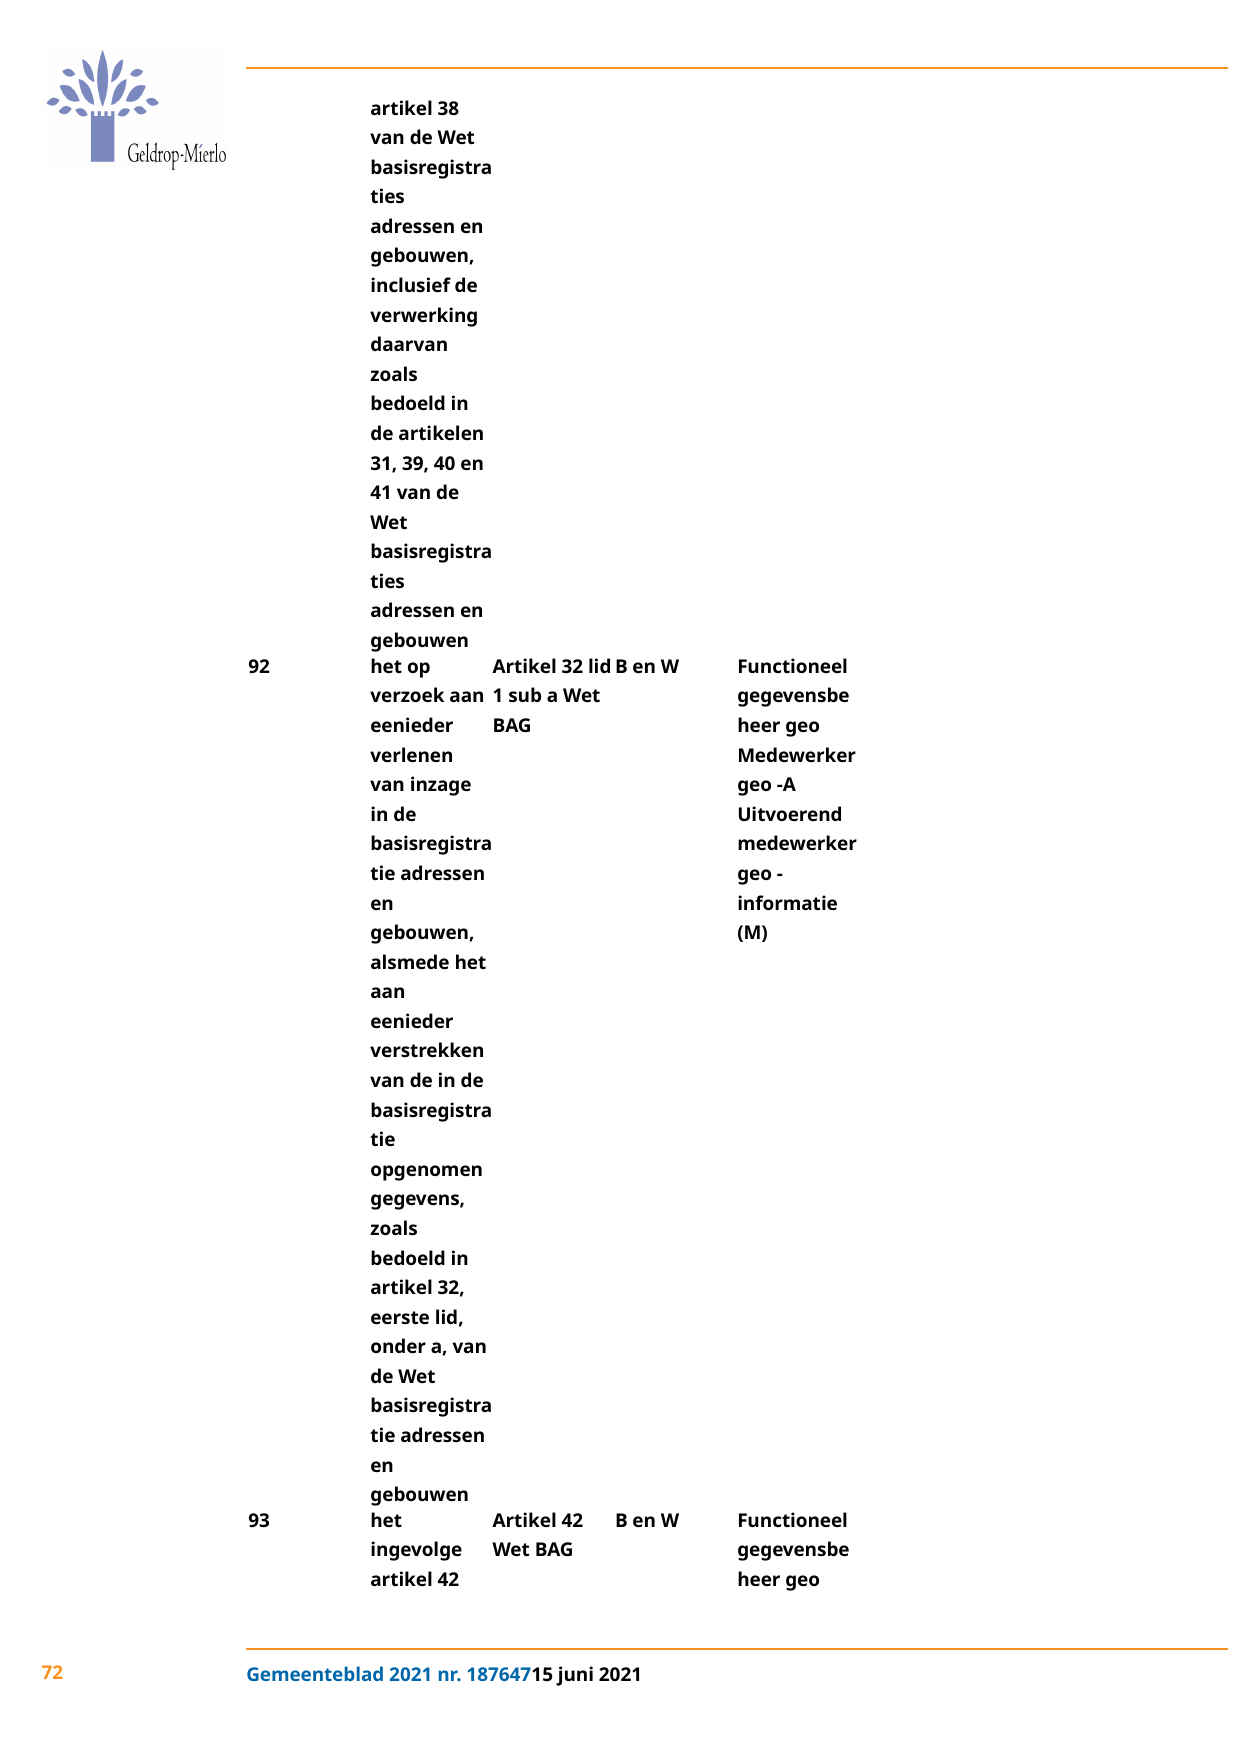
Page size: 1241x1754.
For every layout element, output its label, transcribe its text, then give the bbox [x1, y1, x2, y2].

table_cell B en W [615, 653, 737, 1507]
table_cell Functioneel gegevensbeheer geo Medewerker geo -A Uitvoerend medewerker geo -informatie (M) [737, 653, 859, 1507]
table_cell [981, 1507, 1152, 1592]
table_cell [859, 653, 981, 1507]
table_cell [859, 95, 981, 653]
table_cell [737, 95, 859, 653]
table_cell Functioneel gegevensbeheer geo [737, 1507, 859, 1592]
table_cell [981, 653, 1152, 1507]
table_cell [248, 95, 370, 653]
table_cell 92 [248, 653, 370, 1507]
table_cell [493, 95, 615, 653]
table_cell [981, 95, 1152, 653]
table_cell 93 [248, 1507, 370, 1592]
picture [41, 47, 231, 172]
table_cell B en W [615, 1507, 737, 1592]
table_cell het ingevolge artikel 42 [370, 1507, 492, 1592]
table_cell [615, 95, 737, 653]
table_cell Artikel 42 Wet BAG [493, 1507, 615, 1592]
table_cell [859, 1507, 981, 1592]
table_cell Artikel 32 lid 1 sub a Wet BAG [493, 653, 615, 1507]
table_cell artikel 38 van de Wet basisregistraties adressen en gebouwen, inclusief de verwerking daarvan zoals bedoeld in de artikelen 31, 39, 40 en 41 van de Wet basisregistraties adressen en gebouwen [370, 95, 492, 653]
table_cell het op verzoek aan eenieder verlenen van inzage in de basisregistratie adressen en gebouwen, alsmede het aan eenieder verstrekken van de in de basisregistratie opgenomen gegevens, zoals bedoeld in artikel 32, eerste lid, onder a, van de Wet basisregistratie adressen en gebouwen [370, 653, 492, 1507]
